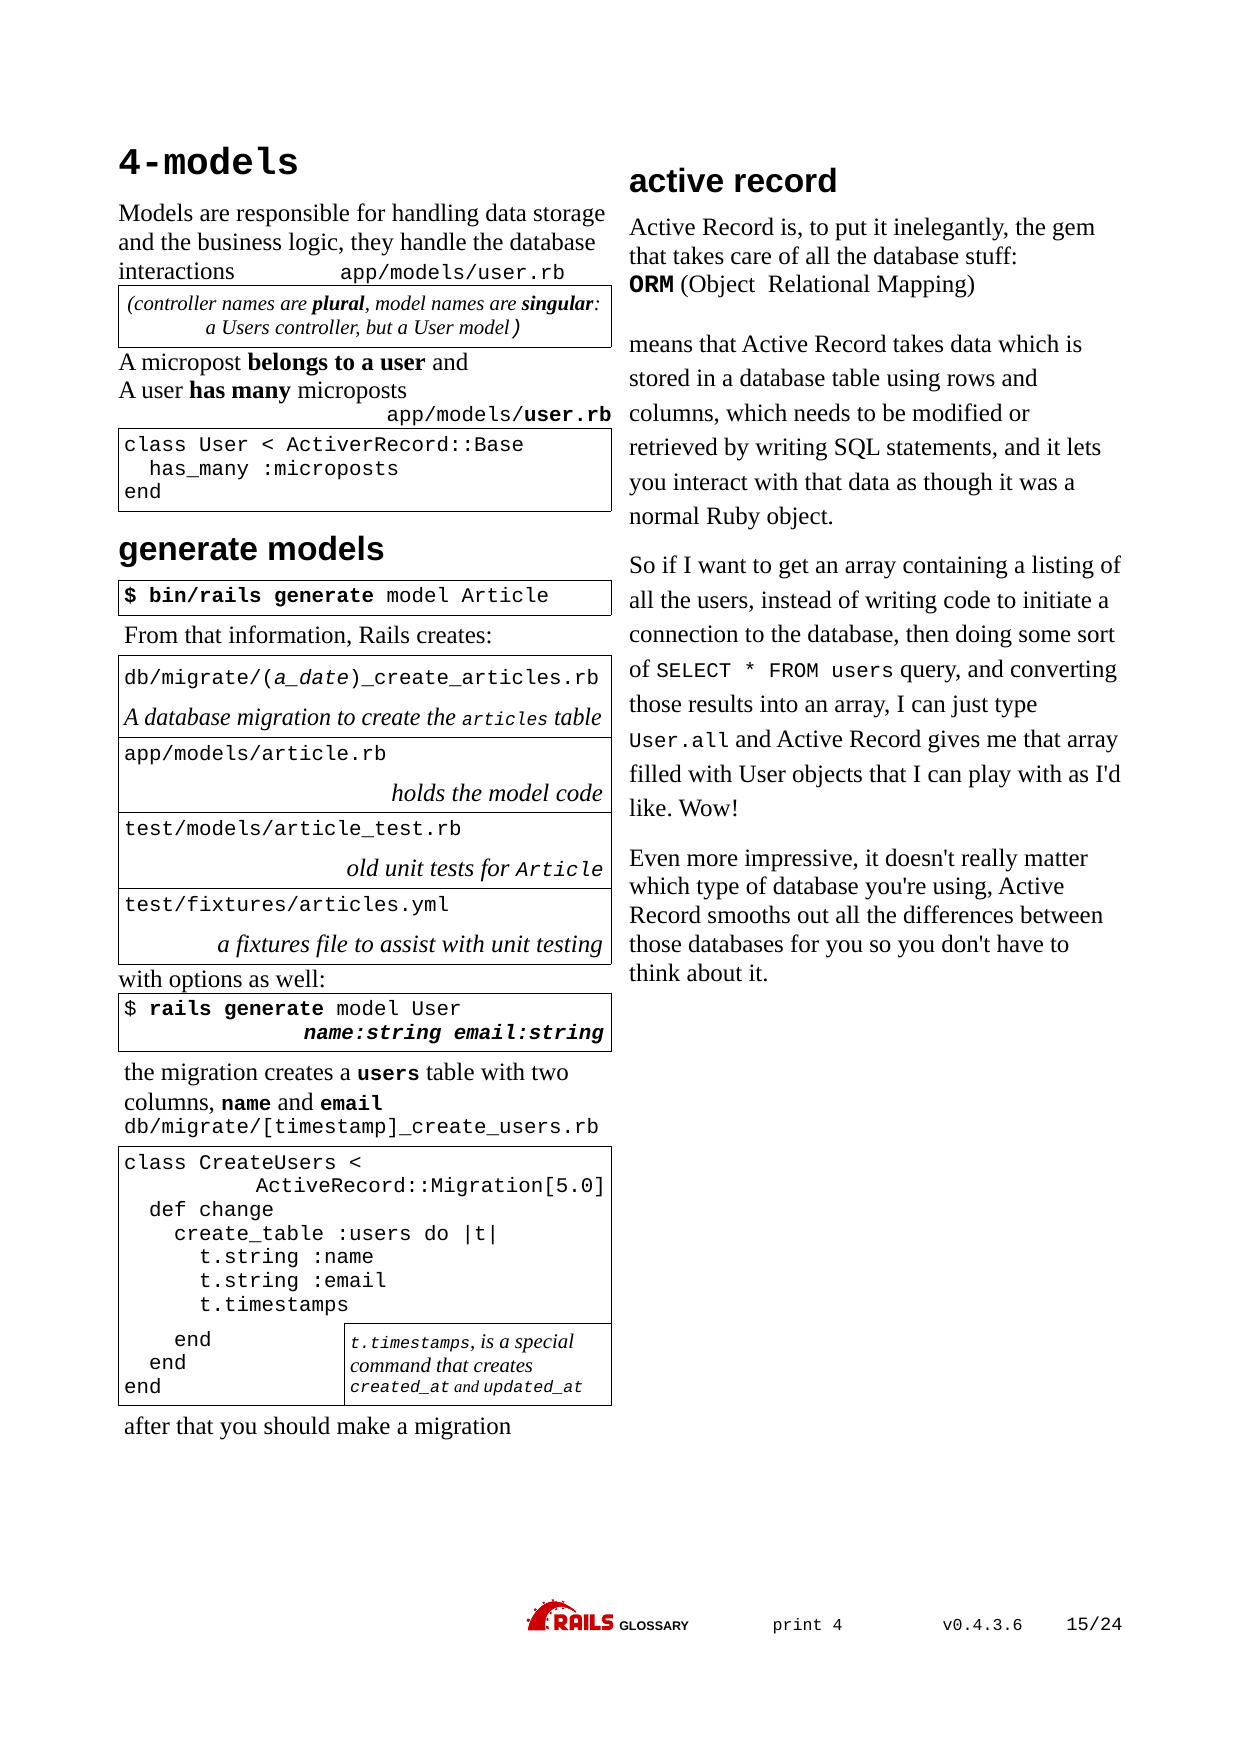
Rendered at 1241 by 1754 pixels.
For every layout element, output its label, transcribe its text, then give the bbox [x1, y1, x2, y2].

table_header class User < ActiverRecord::Base has_many :microposts end [119, 429, 611, 511]
table_cell the migration creates a users table with two columns, name and email db/migrate/[timestamp]_create_users.rb [118, 1052, 611, 1146]
text ORM (Object Relational Mapping) [629, 269, 1122, 300]
subtitle generate models [118, 528, 611, 567]
table_header From that information, Rails creates: [118, 616, 611, 655]
table_cell after that you should make a migration [118, 1406, 611, 1446]
table_cell test/models/article_test.rb [119, 813, 611, 847]
table_cell end end end [119, 1323, 344, 1405]
table_cell test/fixtures/articles.yml [119, 889, 611, 923]
table_cell holds the model code [119, 772, 611, 812]
text app/models/user.rb [118, 404, 611, 428]
table_cell A database migration to create the articles table [119, 696, 611, 737]
text A micropost belongs to a user and [118, 348, 611, 376]
subtitle 4-models [118, 143, 611, 186]
text means that Active Record takes data which is stored in a database table using rows and columns, which needs to be modified or retrieved by writing SQL statements, and it lets you interact with that data as though it was a normal Ruby object. [629, 329, 1122, 530]
table_cell t.timestamps, is a special command that creates created_at and updated_at [345, 1324, 611, 1405]
table_header $ bin/rails generate model Article [119, 581, 611, 615]
text Active Record is, to put it inelegantly, the gem that takes care of all the database stuff: [629, 212, 1122, 269]
table_cell old unit tests for Article [119, 847, 611, 888]
table_cell a fixtures file to assist with unit testing [119, 924, 611, 964]
text A user has many microposts [118, 376, 611, 404]
text with options as well: [118, 965, 611, 993]
table_header $ rails generate model User name:string email:string [119, 994, 611, 1051]
text Models are responsible for handling data storage and the business logic, they handle the database interactions app/models/user.rb [118, 198, 611, 285]
table_cell app/models/article.rb [119, 738, 611, 772]
table_cell db/migrate/(a_date)_create_articles.rb [119, 656, 611, 696]
table_cell class CreateUsers < ActiveRecord::Migration[5.0] def change create_table :users do |t| t.string :name t.string :email t.timestamps [119, 1147, 611, 1323]
text So if I want to get an array containing a listing of all the users, instead of writing code to initiate a connection to the database, then doing some sort of SELECT * FROM users query, and converting those results into an array, I can just type User.all and Active Record gives me that array filled with User objects that I can play with as I'd like. Wow! [629, 551, 1122, 822]
text Even more impressive, it doesn't really matter which type of database you're using, Active Record smooths out all the differences between those databases for you so you don't have to think about it. [629, 843, 1122, 986]
subtitle active record [629, 161, 1122, 199]
table_header (controller names are plural, model names are singular: a Users controller, but a User model) [119, 286, 611, 347]
